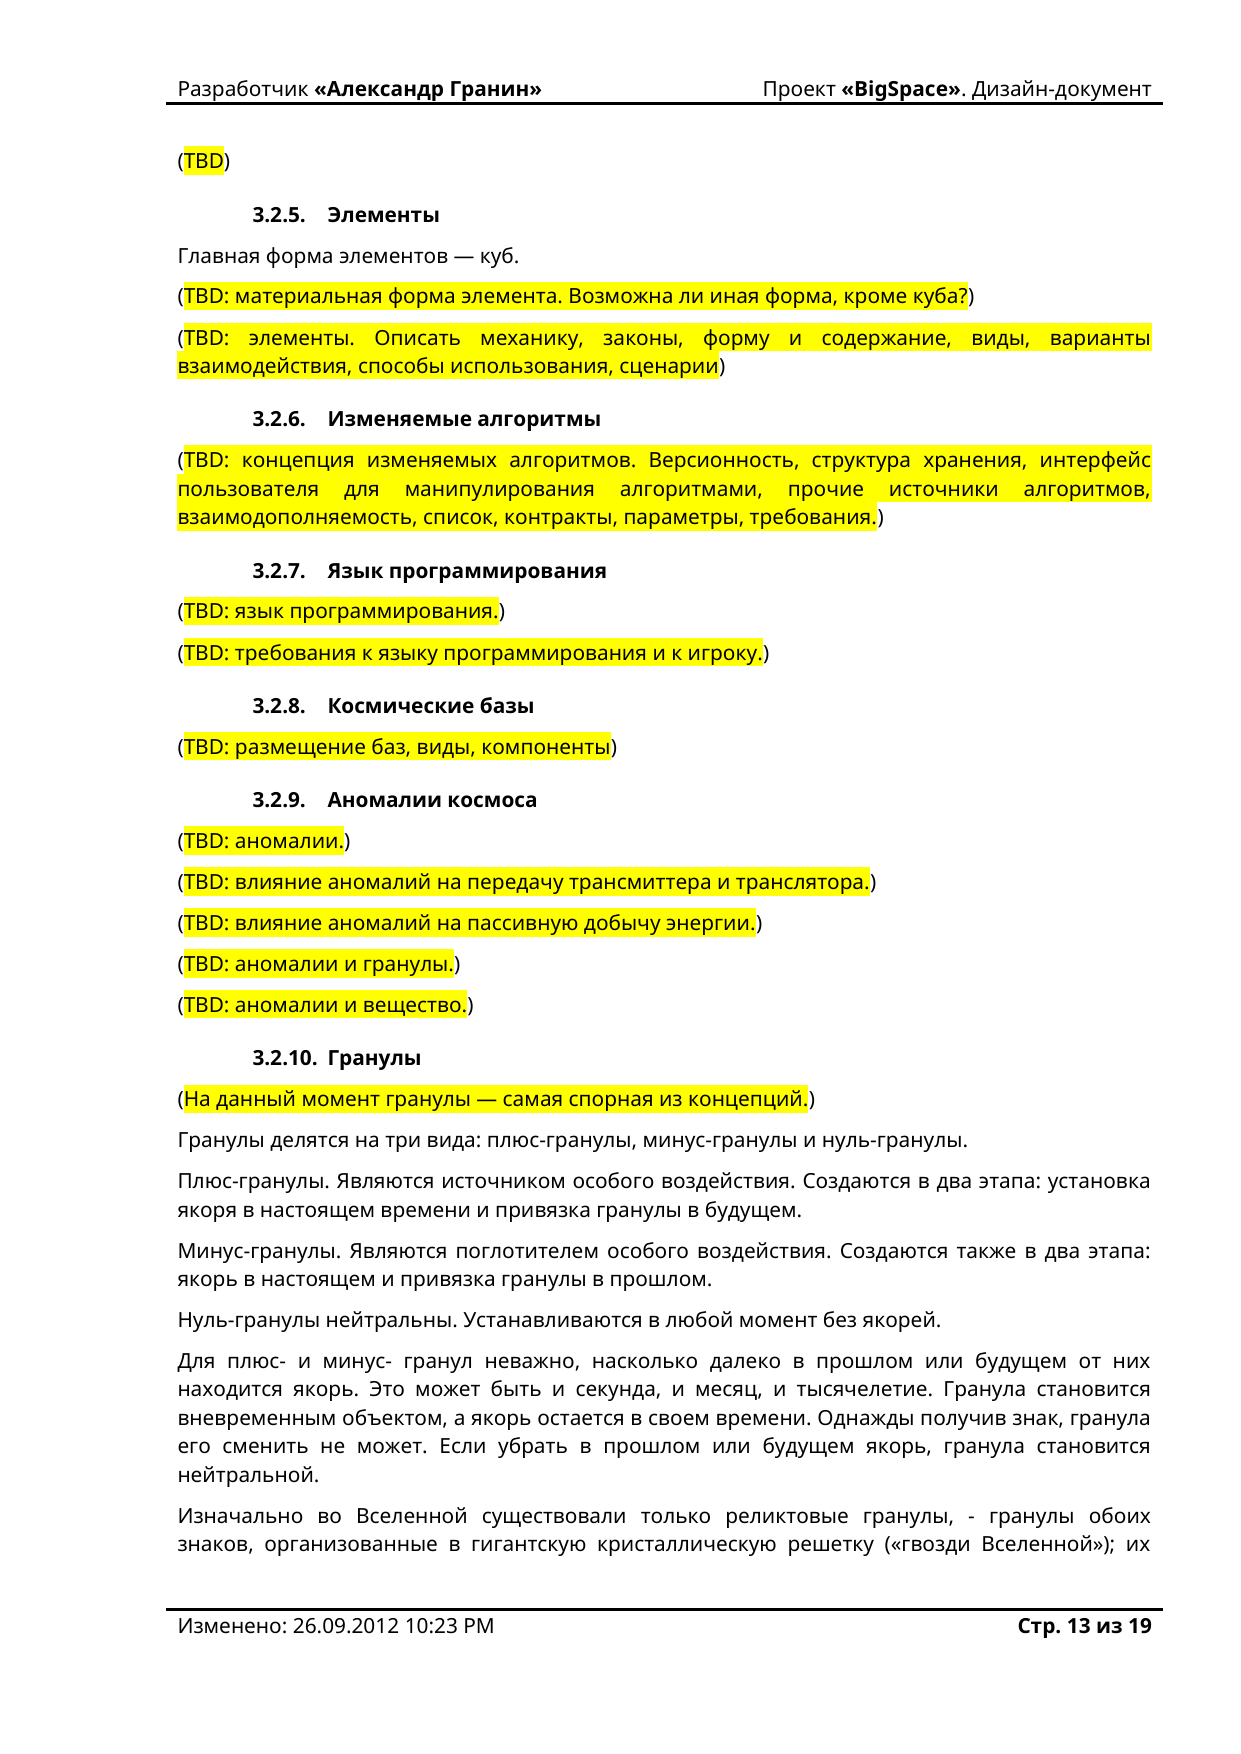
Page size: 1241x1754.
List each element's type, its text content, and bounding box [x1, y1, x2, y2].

text (TBD: концепция изменяемых алгоритмов. Версионность, структура хранения, интерфейс пользователя для манипулирования алгоритмами, прочие источники алгоритмов, взаимодополняемость, список, контракты, параметры, требования.) [177, 445, 1152, 531]
subtitle Аномалии космоса [252, 785, 1152, 814]
text (TBD: влияние аномалий на передачу трансмиттера и транслятора.) [177, 867, 1152, 896]
text Изначально во Вселенной существовали только реликтовые гранулы, - гранулы обоих знаков, организованные в гигантскую кристаллическую решетку («гвозди Вселенной»); их [177, 1501, 1152, 1558]
text (TBD: влияние аномалий на пассивную добычу энергии.) [177, 908, 1152, 937]
subtitle Гранулы [252, 1043, 1152, 1072]
text (TBD: материальная форма элемента. Возможна ли иная форма, кроме куба?) [177, 282, 1152, 310]
text (TBD: аномалии и вещество.) [177, 990, 1152, 1018]
text Плюс-гранулы. Являются источником особого воздействия. Создаются в два этапа: установка якоря в настоящем времени и привязка гранулы в будущем. [177, 1166, 1152, 1223]
text (TBD: размещение баз, виды, компоненты) [177, 732, 1152, 760]
text Гранулы делятся на три вида: плюс-гранулы, минус-гранулы и нуль-гранулы. [177, 1125, 1152, 1154]
text Нуль-гранулы нейтральны. Устанавливаются в любой момент без якорей. [177, 1305, 1152, 1333]
text (TBD: аномалии и гранулы.) [177, 949, 1152, 978]
subtitle Изменяемые алгоритмы [252, 404, 1152, 433]
text (TBD: требования к языку программирования и к игроку.) [177, 638, 1152, 666]
text Главная форма элементов — куб. [177, 241, 1152, 269]
subtitle Язык программирования [252, 556, 1152, 584]
text (TBD: элементы. Описать механику, законы, форму и содержание, виды, варианты взаимодействия, способы использования, сценарии) [177, 323, 1152, 379]
text (TBD: аномалии.) [177, 826, 1152, 855]
text Минус-гранулы. Являются поглотителем особого воздействия. Создаются также в два этапа: якорь в настоящем и привязка гранулы в прошлом. [177, 1236, 1152, 1293]
text (TBD: язык программирования.) [177, 597, 1152, 625]
subtitle Космические базы [252, 691, 1152, 719]
text Для плюс- и минус- гранул неважно, насколько далеко в прошлом или будущем от них находится якорь. Это может быть и секунда, и месяц, и тысячелетие. Гранула становится вневременным объектом, а якорь остается в своем времени. Однажды получив знак, гранула его сменить не может. Если убрать в прошлом или будущем якорь, гранула становится нейтральной. [177, 1346, 1152, 1488]
text (TBD) [177, 146, 1152, 175]
text (На данный момент гранулы — самая спорная из концепций.) [177, 1084, 1152, 1113]
subtitle Элементы [252, 200, 1152, 228]
